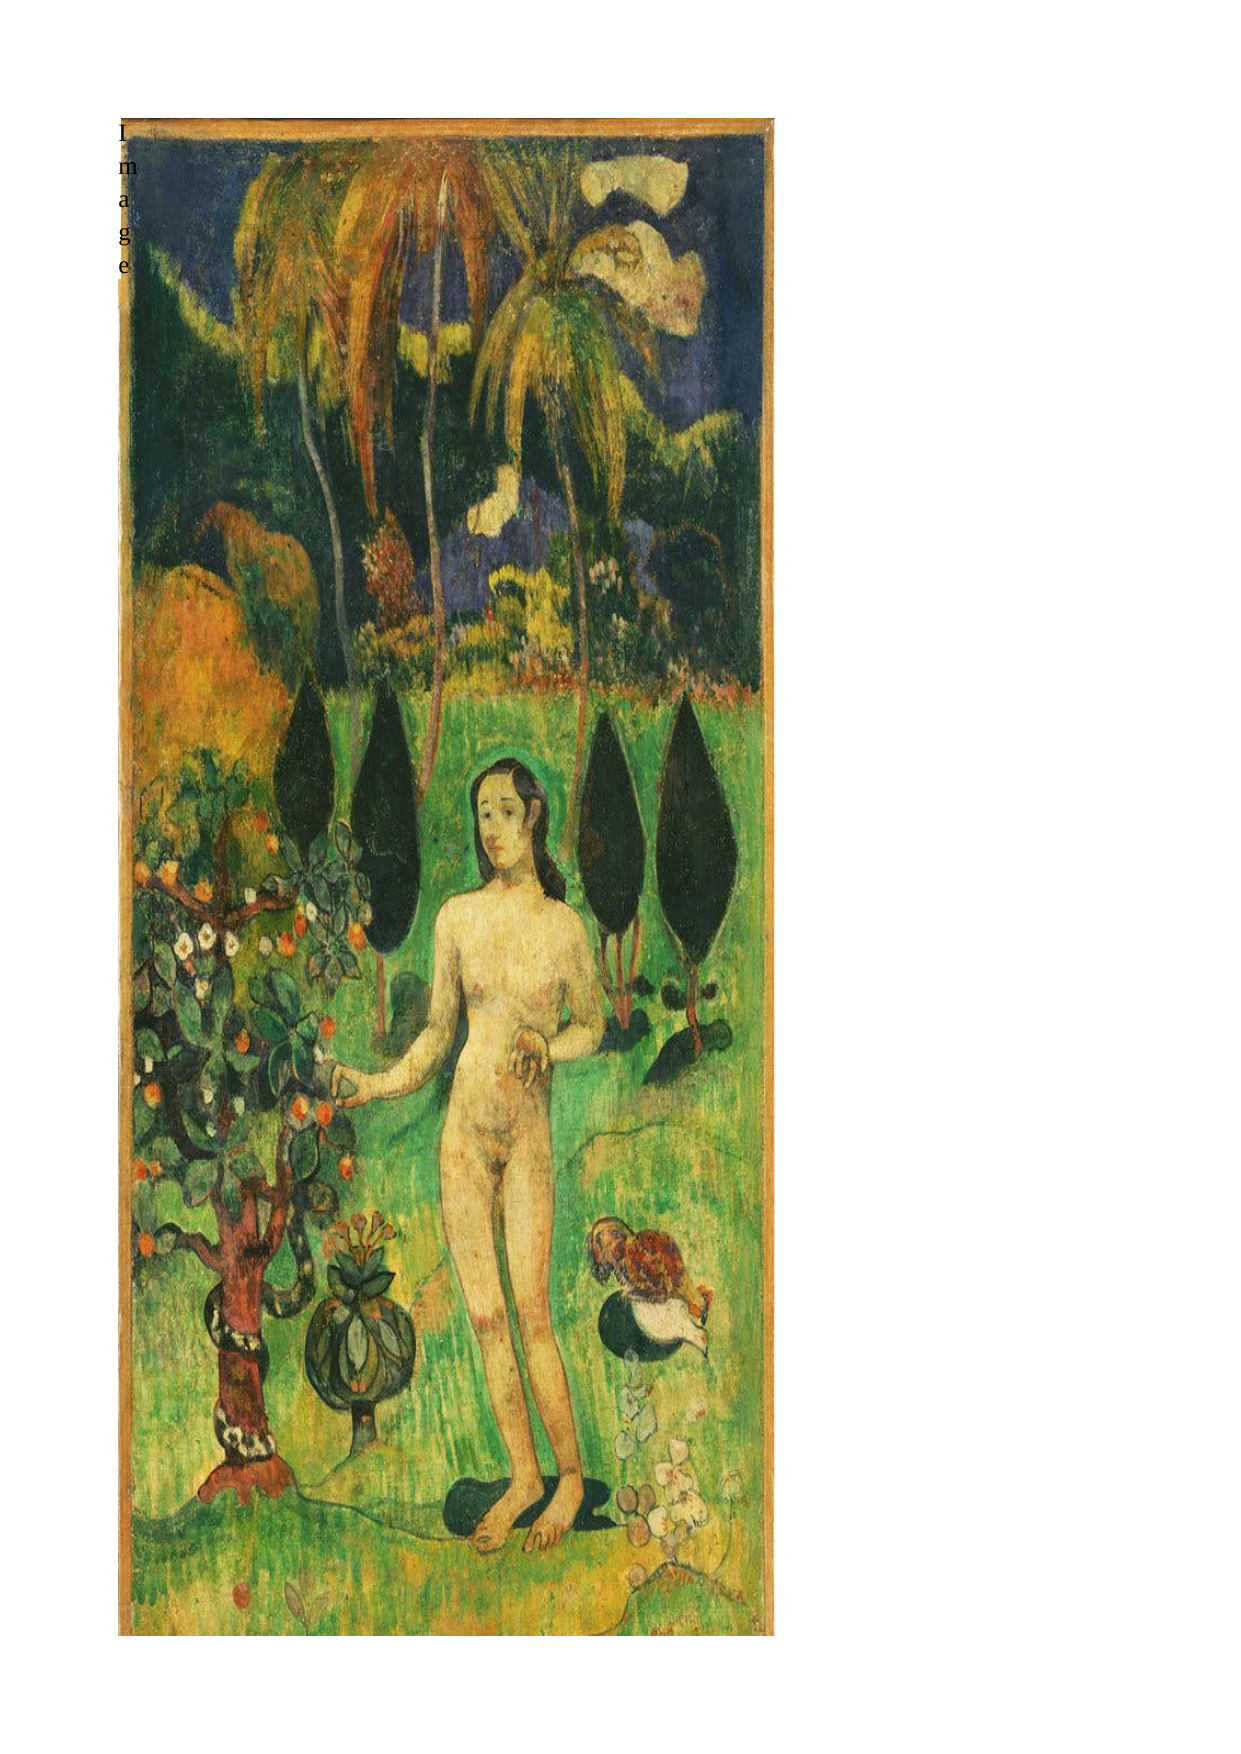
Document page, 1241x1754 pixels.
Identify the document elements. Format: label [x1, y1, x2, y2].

picture [118, 118, 775, 1636]
